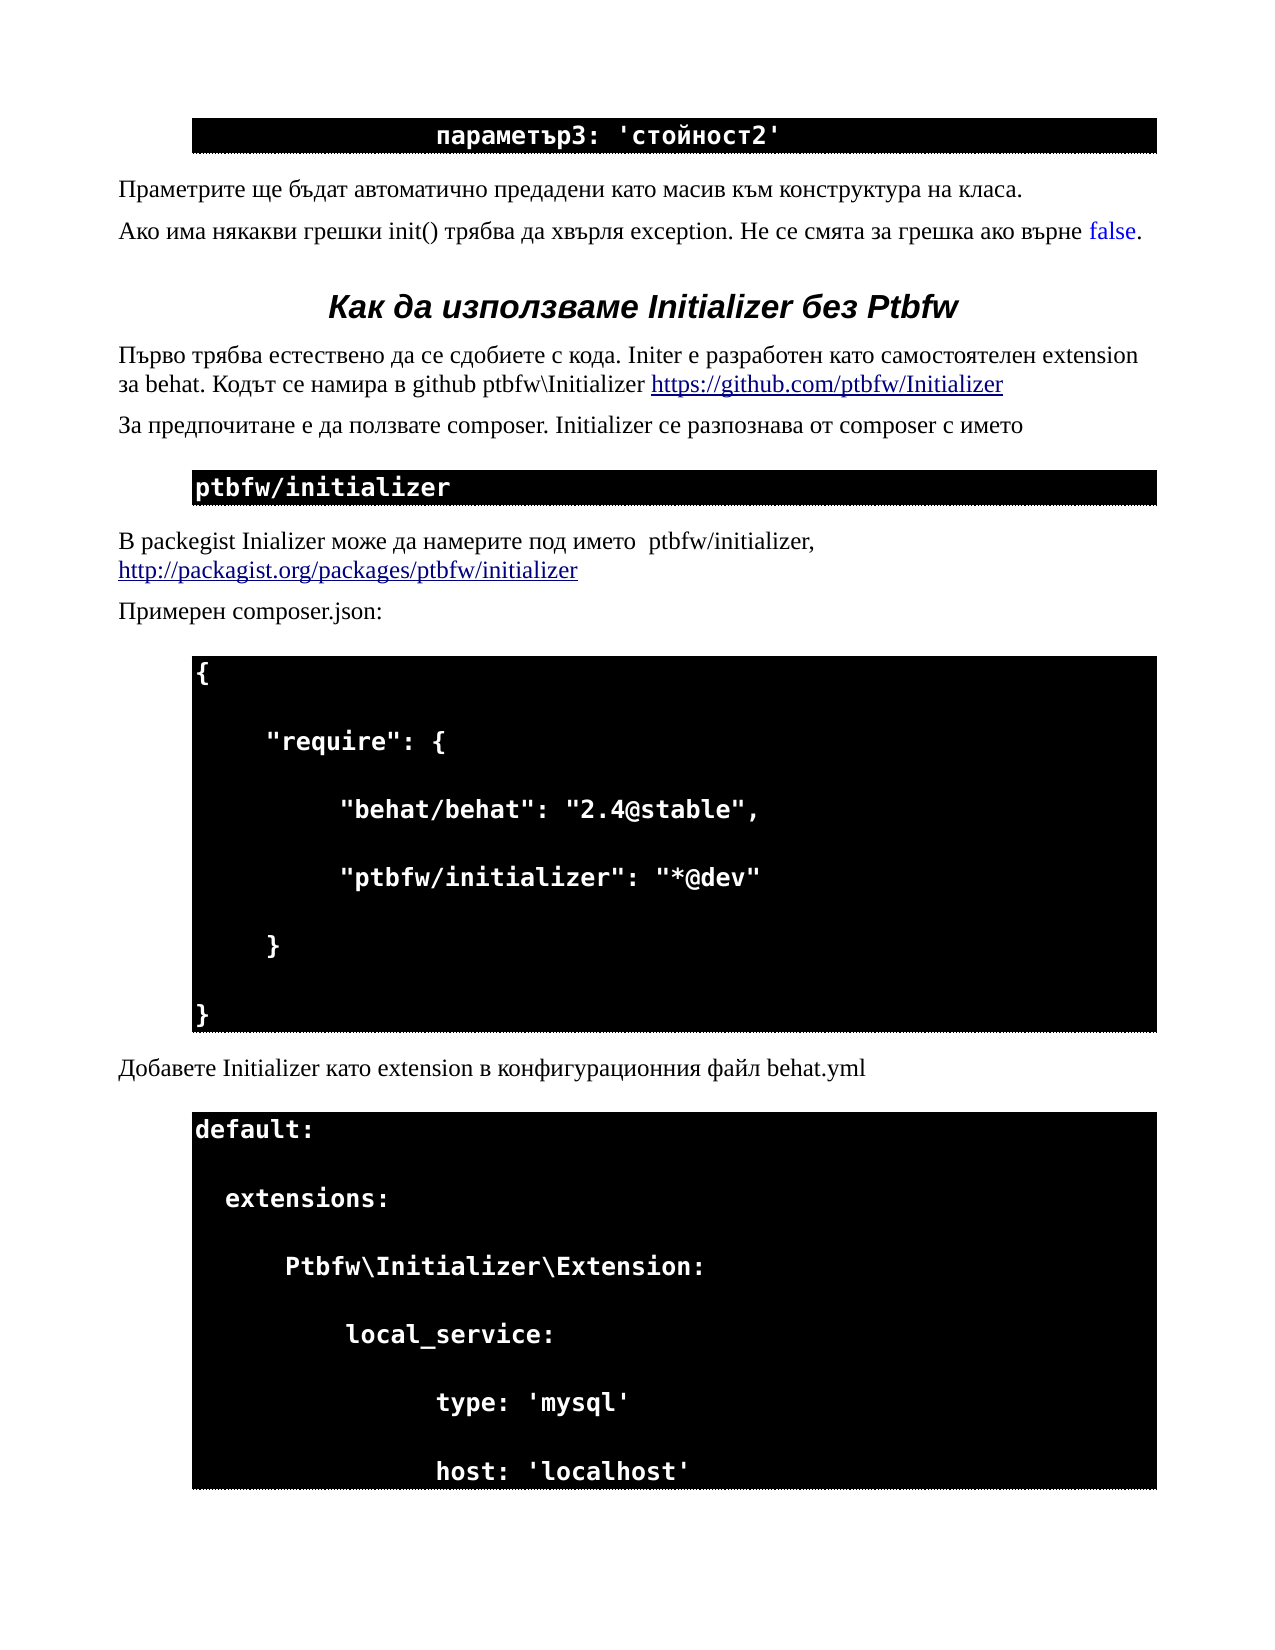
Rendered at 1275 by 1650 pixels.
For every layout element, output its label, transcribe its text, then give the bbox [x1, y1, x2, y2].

text ptbfw/initializer [192, 470, 1157, 505]
text host: 'localhost' [192, 1453, 1157, 1489]
text Примерен composer.json: [118, 596, 1157, 625]
text local_service: [192, 1317, 1157, 1349]
text "behat/behat": "2.4@stable", [192, 792, 1157, 824]
text extensions: [192, 1181, 1157, 1213]
text default: [192, 1112, 1157, 1145]
text параметър3: 'стойност2' [192, 118, 1157, 153]
text } [192, 997, 1157, 1032]
text { [192, 656, 1157, 688]
text type: 'mysql' [192, 1385, 1157, 1418]
text За предпочитане е да ползвате composer. Initializer се разпознава от composer с името [118, 411, 1157, 439]
text Ptbfw\Initializer\Extension: [192, 1249, 1157, 1281]
text Добавете Initializer като extension в конфигурационния файл behat.yml [118, 1053, 1157, 1082]
text } [192, 928, 1157, 961]
text Праметрите ще бъдат автоматично предадени като масив към конструктура на класа. [118, 174, 1157, 203]
text "ptbfw/initializer": "*@dev" [192, 860, 1157, 892]
subtitle Как да използваме Initializer без Ptbfw [328, 287, 1157, 326]
text В packegist Inializer може да намерите под името ptbfw/initializer, http://packagist.org/packages/ptbfw/initializer [118, 526, 1157, 584]
text Първо трябва естествено да се сдобиете с кода. Initer е разработен като самостоятелен extension за behat. Кодът се намира в github ptbfw\Initializer https://github.com/ptbfw/Initializer [118, 341, 1157, 398]
text "require": { [192, 724, 1157, 756]
text Ако има някакви грешки init() трябва да хвърля exception. Не се смята за грешка ако върне false. [118, 216, 1157, 244]
